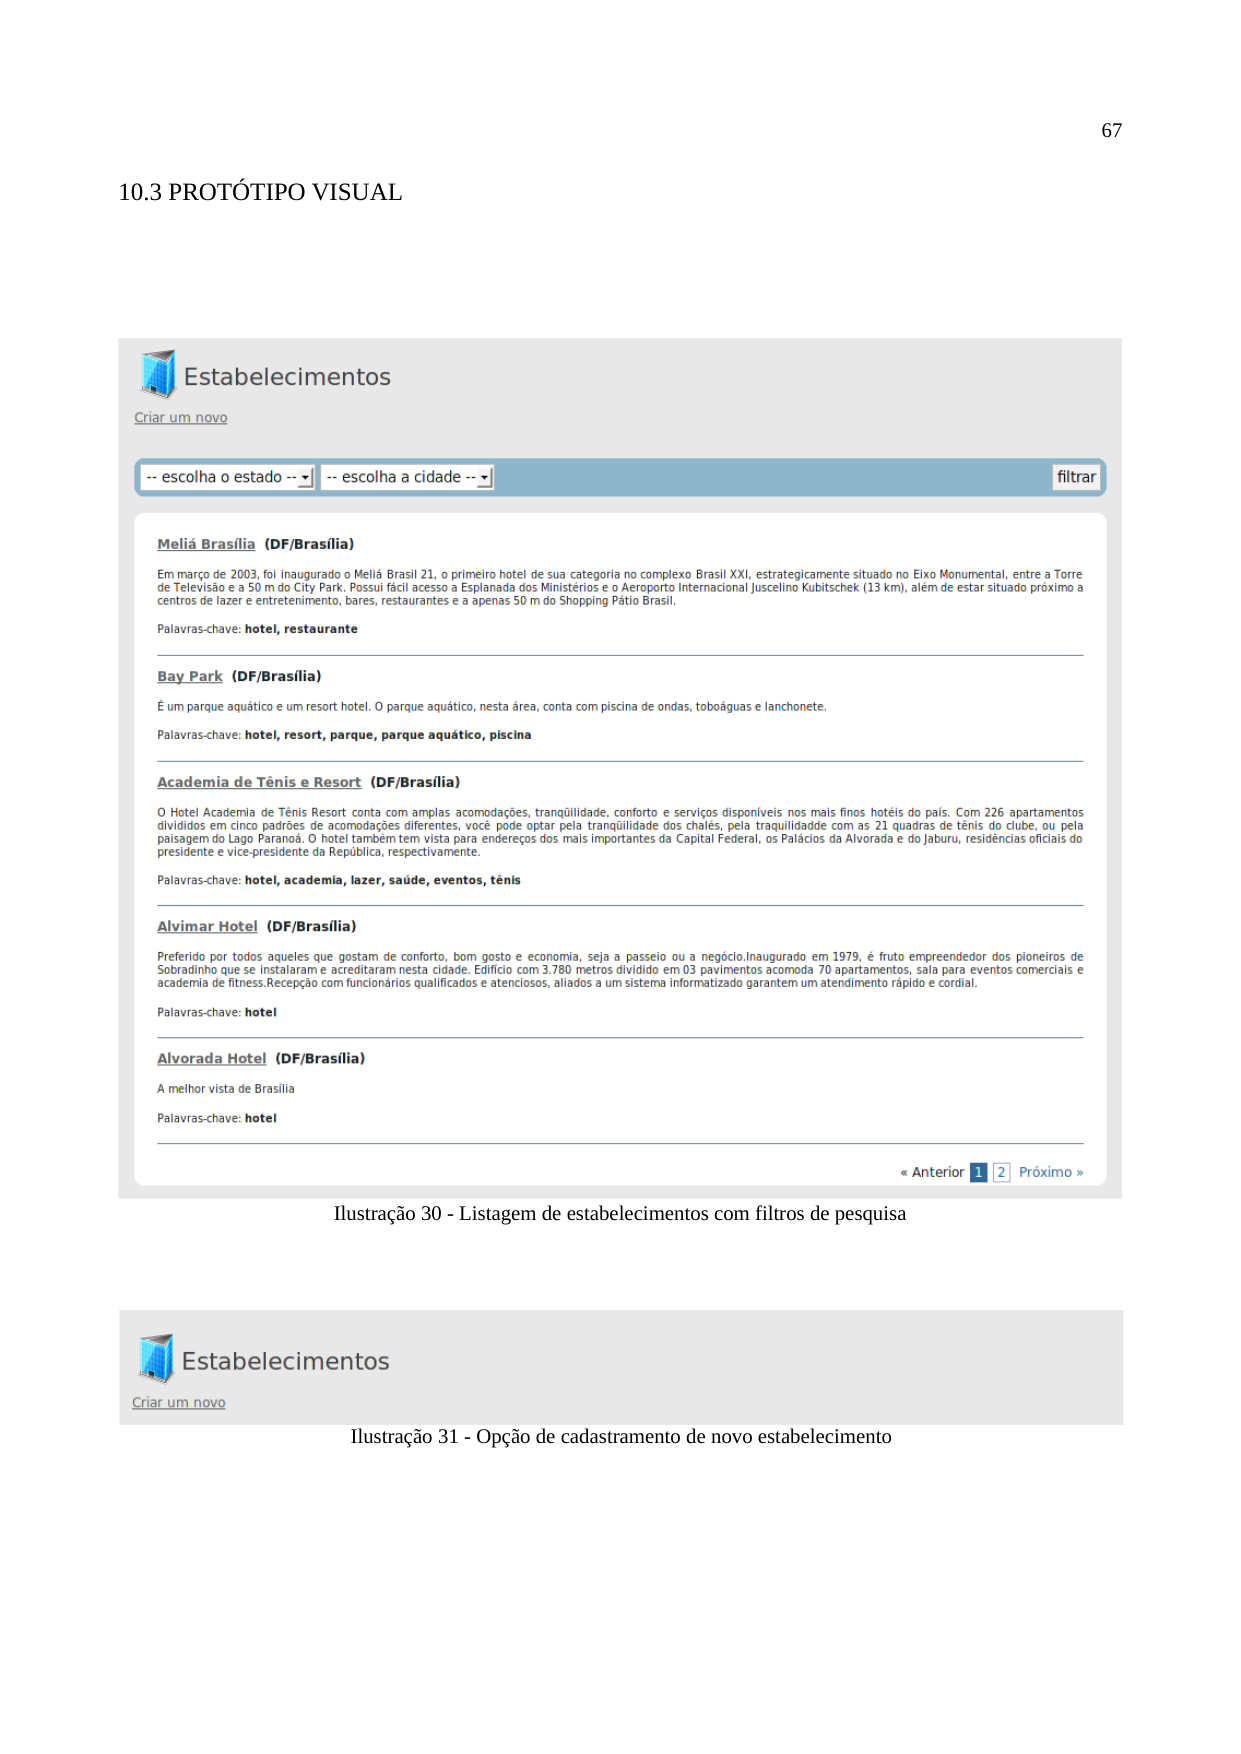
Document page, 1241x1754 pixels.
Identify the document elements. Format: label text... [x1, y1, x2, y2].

text Ilustração 31 - Opção de cadastramento de novo estabelecimento [119, 1425, 1123, 1448]
subtitle Protótipo visual [118, 177, 1122, 206]
picture [119, 1310, 1124, 1425]
text Ilustração 30 - Listagem de estabelecimentos com filtros de pesquisa [118, 1201, 1122, 1225]
picture [118, 336, 1123, 1201]
